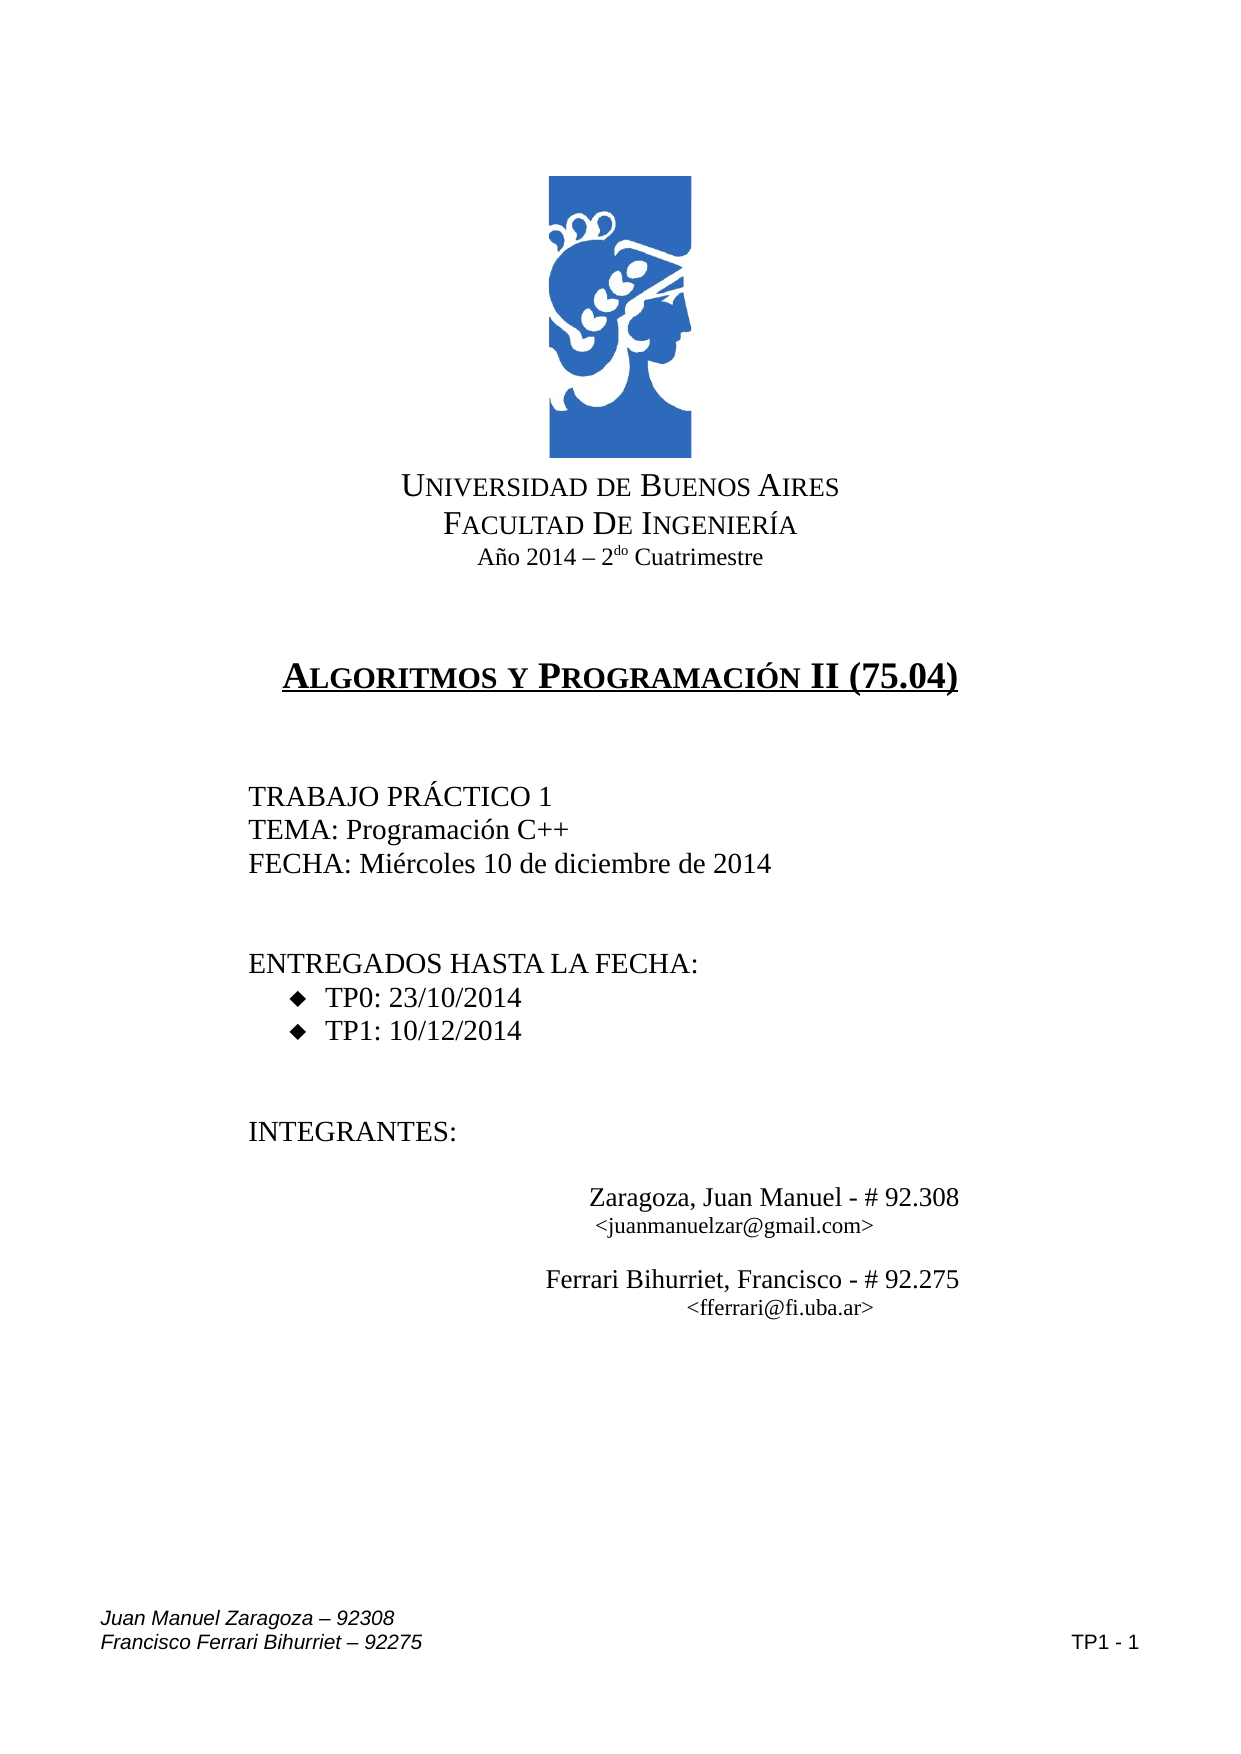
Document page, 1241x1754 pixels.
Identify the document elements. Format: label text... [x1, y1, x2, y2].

text Ferrari Bihurriet, Francisco - # 92.275 [100, 1263, 1007, 1294]
text TEMA: Programación C++ [248, 812, 1140, 846]
text <juanmanuelzar@gmail.com> [100, 1212, 874, 1239]
text FECHA: Miércoles 10 de diciembre de 2014 [248, 846, 1140, 879]
text TRABAJO PRÁCTICO 1 [248, 779, 1140, 812]
text Facultad De Ingeniería [100, 503, 1140, 542]
text ENTREGADOS HASTA LA FECHA: [248, 946, 1140, 980]
picture [548, 176, 692, 458]
text Zaragoza, Juan Manuel - # 92.308 [100, 1181, 1007, 1212]
text Año 2014 – 2do Cuatrimestre [100, 542, 1140, 571]
text Algoritmos y Programación II (75.04) [100, 653, 1140, 696]
text <fferrari@fi.uba.ar> [100, 1294, 874, 1320]
text Universidad de Buenos Aires [100, 465, 1140, 503]
text INTEGRANTES: [248, 1114, 1140, 1148]
list TP0: 23/10/2014 [289, 980, 1140, 1013]
list TP1: 10/12/2014 [289, 1013, 1140, 1047]
